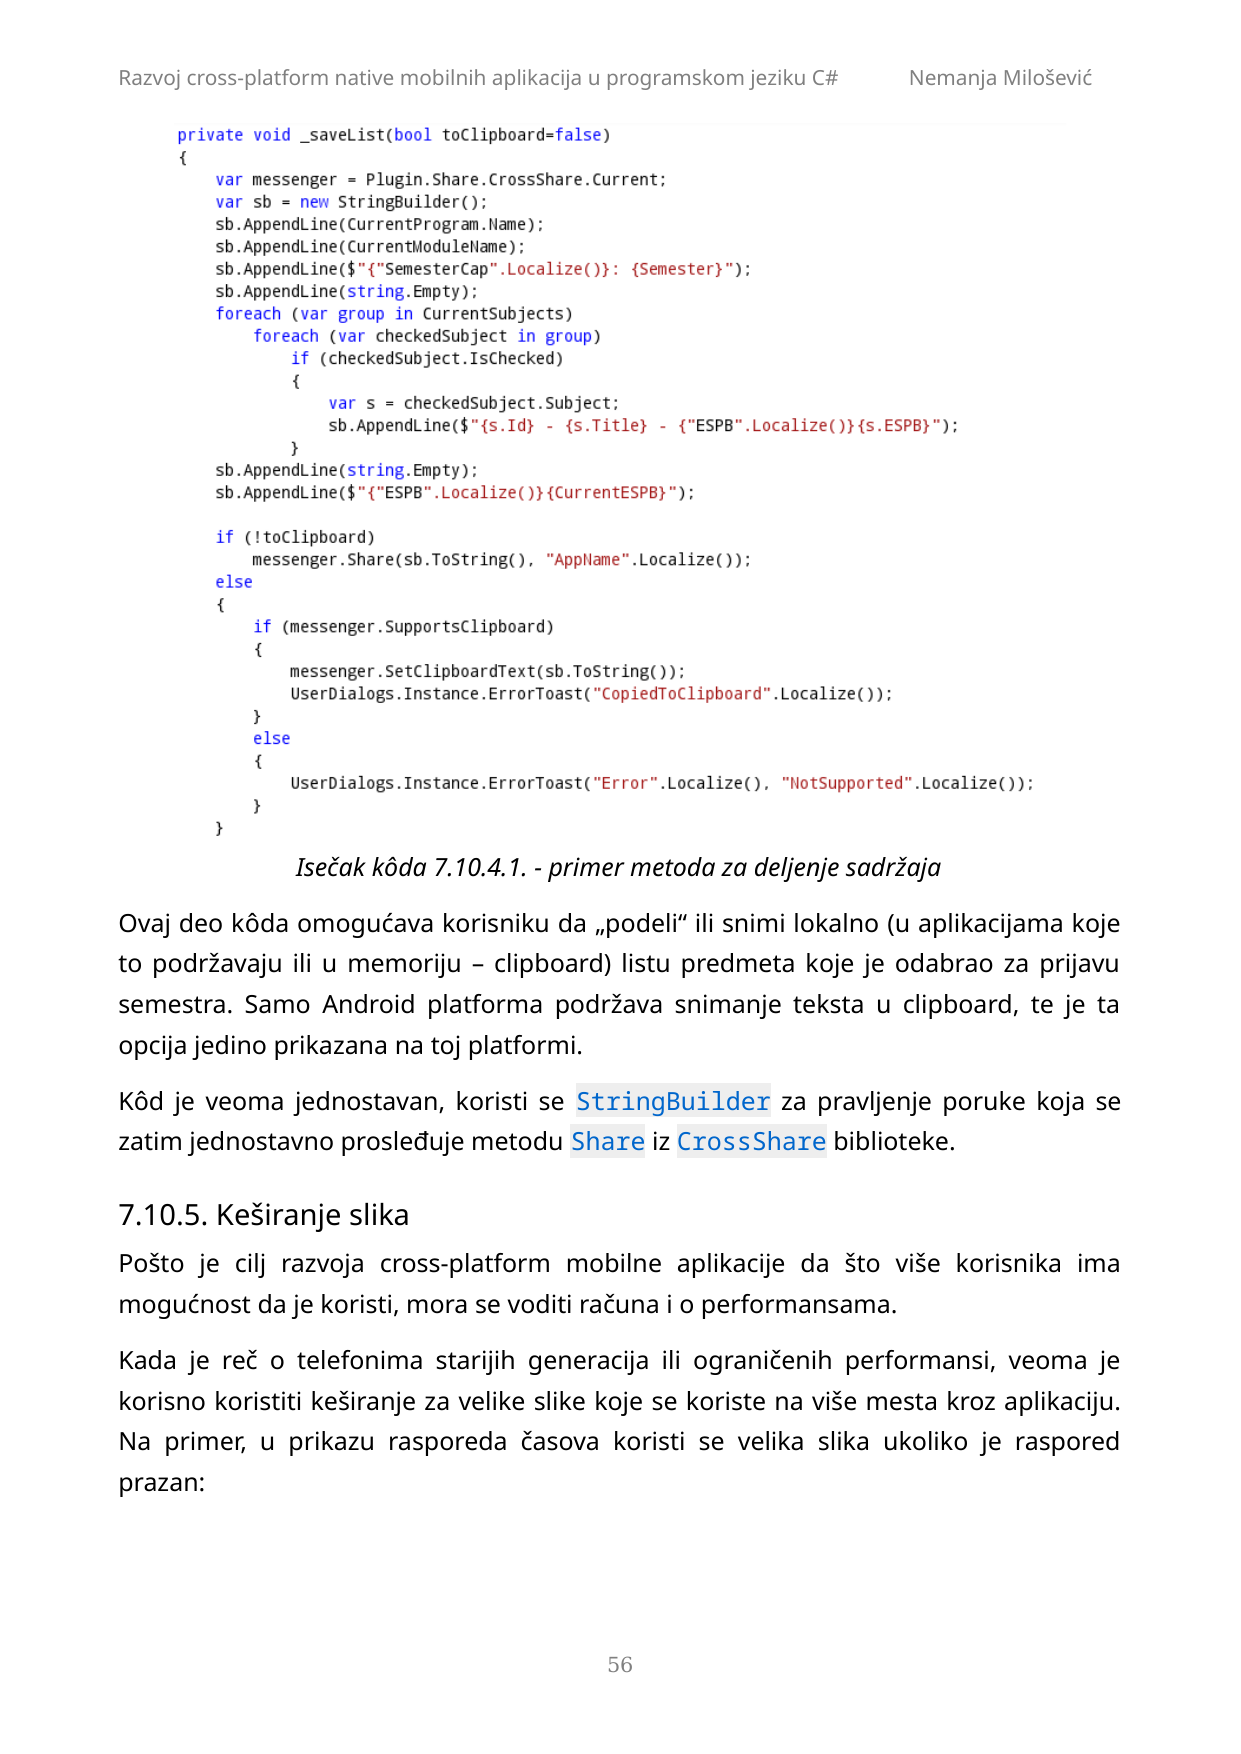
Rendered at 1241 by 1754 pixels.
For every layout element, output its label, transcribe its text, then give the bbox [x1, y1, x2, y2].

text Ovaj deo kôda omogućava korisniku da „podeli“ ili snimi lokalno (u aplikacijama koje to podržavaju ili u memoriju – clipboard) listu predmeta koje je odabrao za prijavu semestra. Samo Android platforma podržava snimanje teksta u clipboard, te je ta opcija jedino prikazana na toj platformi. [118, 905, 1122, 1062]
text Kôd je veoma jednostavan, koristi se StringBuilder za pravljenje poruke koja se zatim jednostavno prosleđuje metodu Share iz CrossShare biblioteke. [118, 1083, 1122, 1158]
picture [173, 123, 1067, 843]
text Kada je reč o telefonima starijih generacija ili ograničenih performansi, veoma je korisno koristiti keširanje za velike slike koje se koriste na više mesta kroz aplikaciju. Na primer, u prikazu rasporeda časova koristi se velika slika ukoliko je raspored prazan: [118, 1342, 1122, 1499]
text Isečak kôda 7.10.4.1. - primer metoda za deljenje sadržaja [118, 843, 1122, 884]
text Pošto je cilj razvoja cross-platform mobilne aplikacije da što više korisnika ima mogućnost da je koristi, mora se voditi računa i o performansama. [118, 1246, 1122, 1321]
subtitle 7.10.5. Keširanje slika [118, 1194, 1122, 1234]
